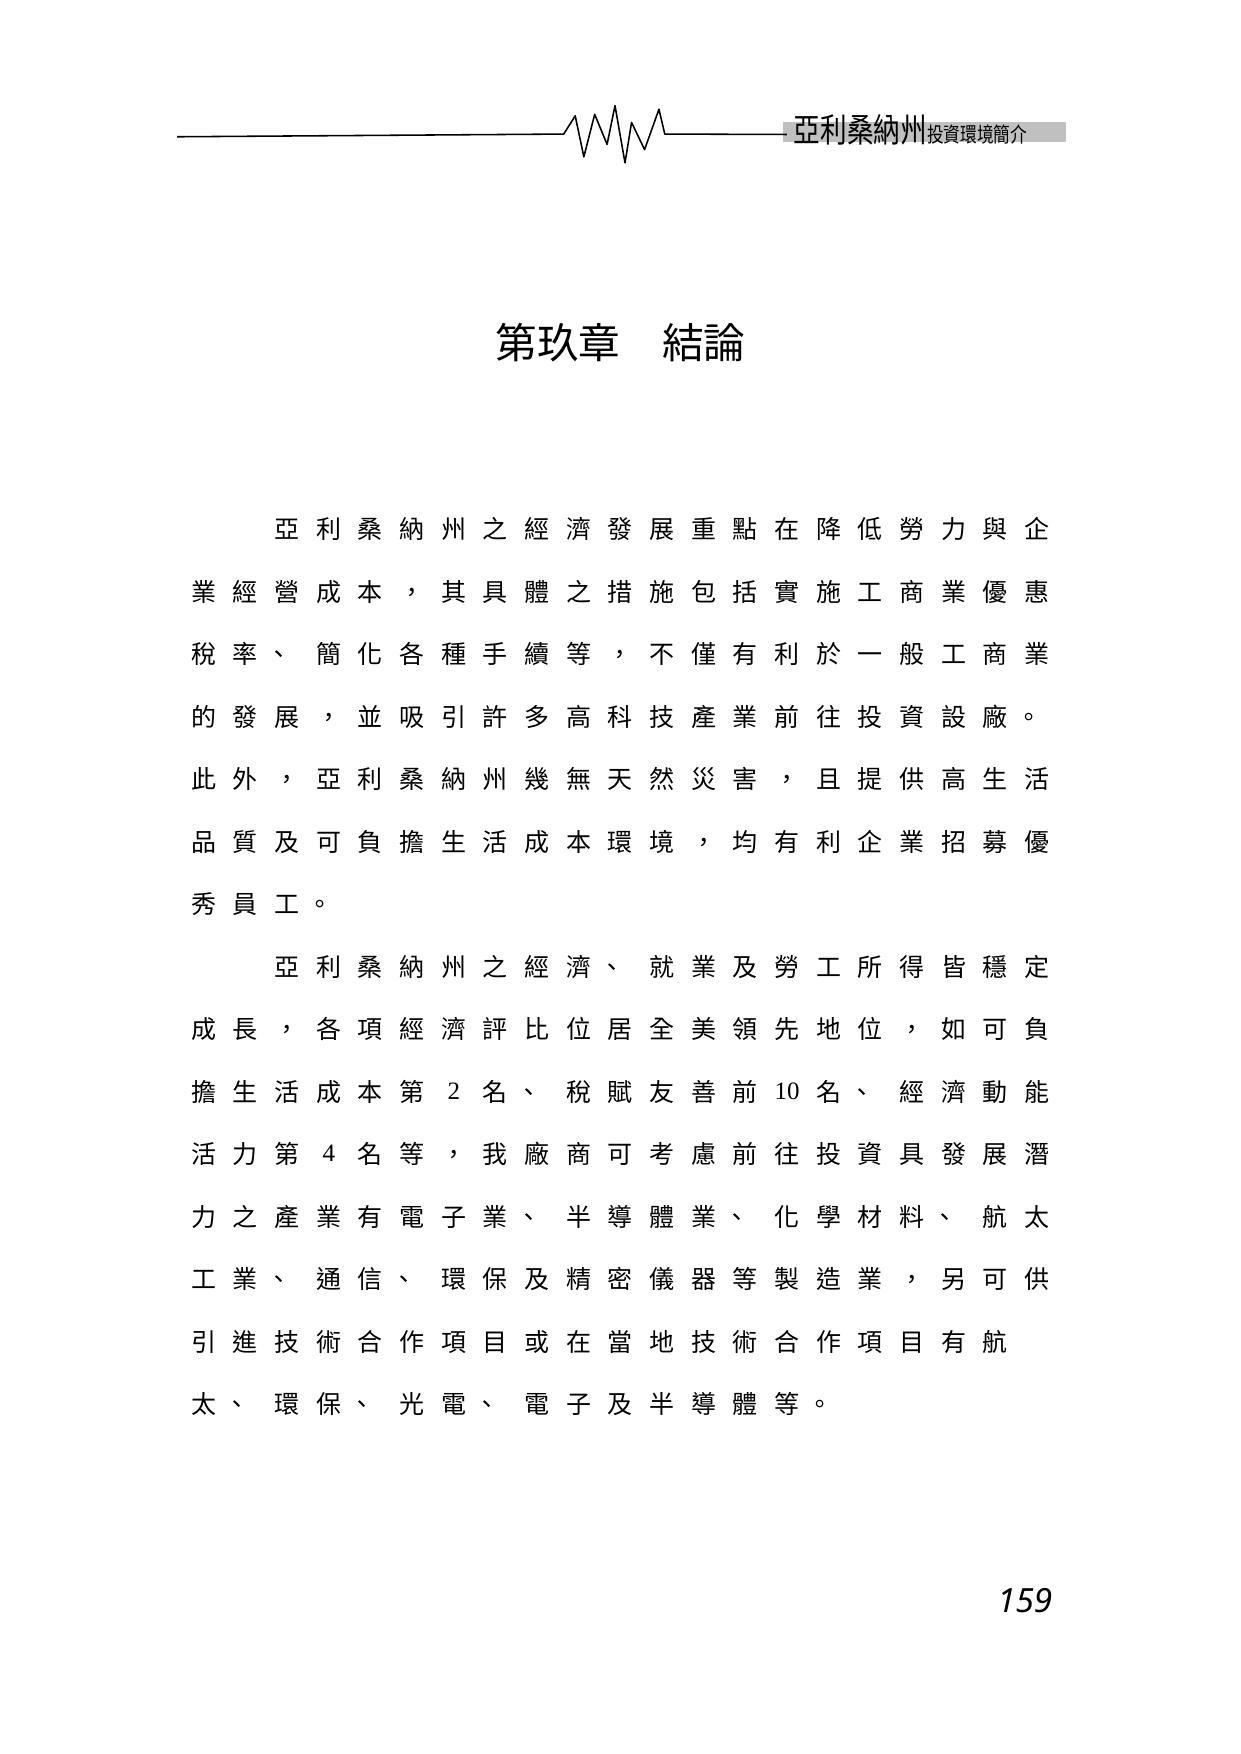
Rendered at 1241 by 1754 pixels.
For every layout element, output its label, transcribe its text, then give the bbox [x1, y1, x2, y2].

text 第玖章 結論 [183, 299, 1058, 361]
text 亞利桑納州之經濟發展重點在降低勞力與企業經營成本，其具體之措施包括實施工商業優惠稅率、簡化各種手續等，不僅有利於一般工商業的發展，並吸引許多高科技產業前往投資設廠。此外，亞利桑納州幾無天然災害，且提供高生活品質及可負擔生活成本環境，均有利企業招募優秀員工。 [183, 486, 1058, 924]
text 亞利桑納州之經濟、就業及勞工所得皆穩定成長，各項經濟評比位居全美領先地位，如可負擔生活成本第2名、稅賦友善前10名、經濟動能活力第4名等，我廠商可考慮前往投資具發展潛力之產業有電子業、半導體業、化學材料、航太工業、通信、環保及精密儀器等製造業，另可供引進技術合作項目或在當地技術合作項目有航太、環保、光電、電子及半導體等。 [183, 924, 1058, 1424]
